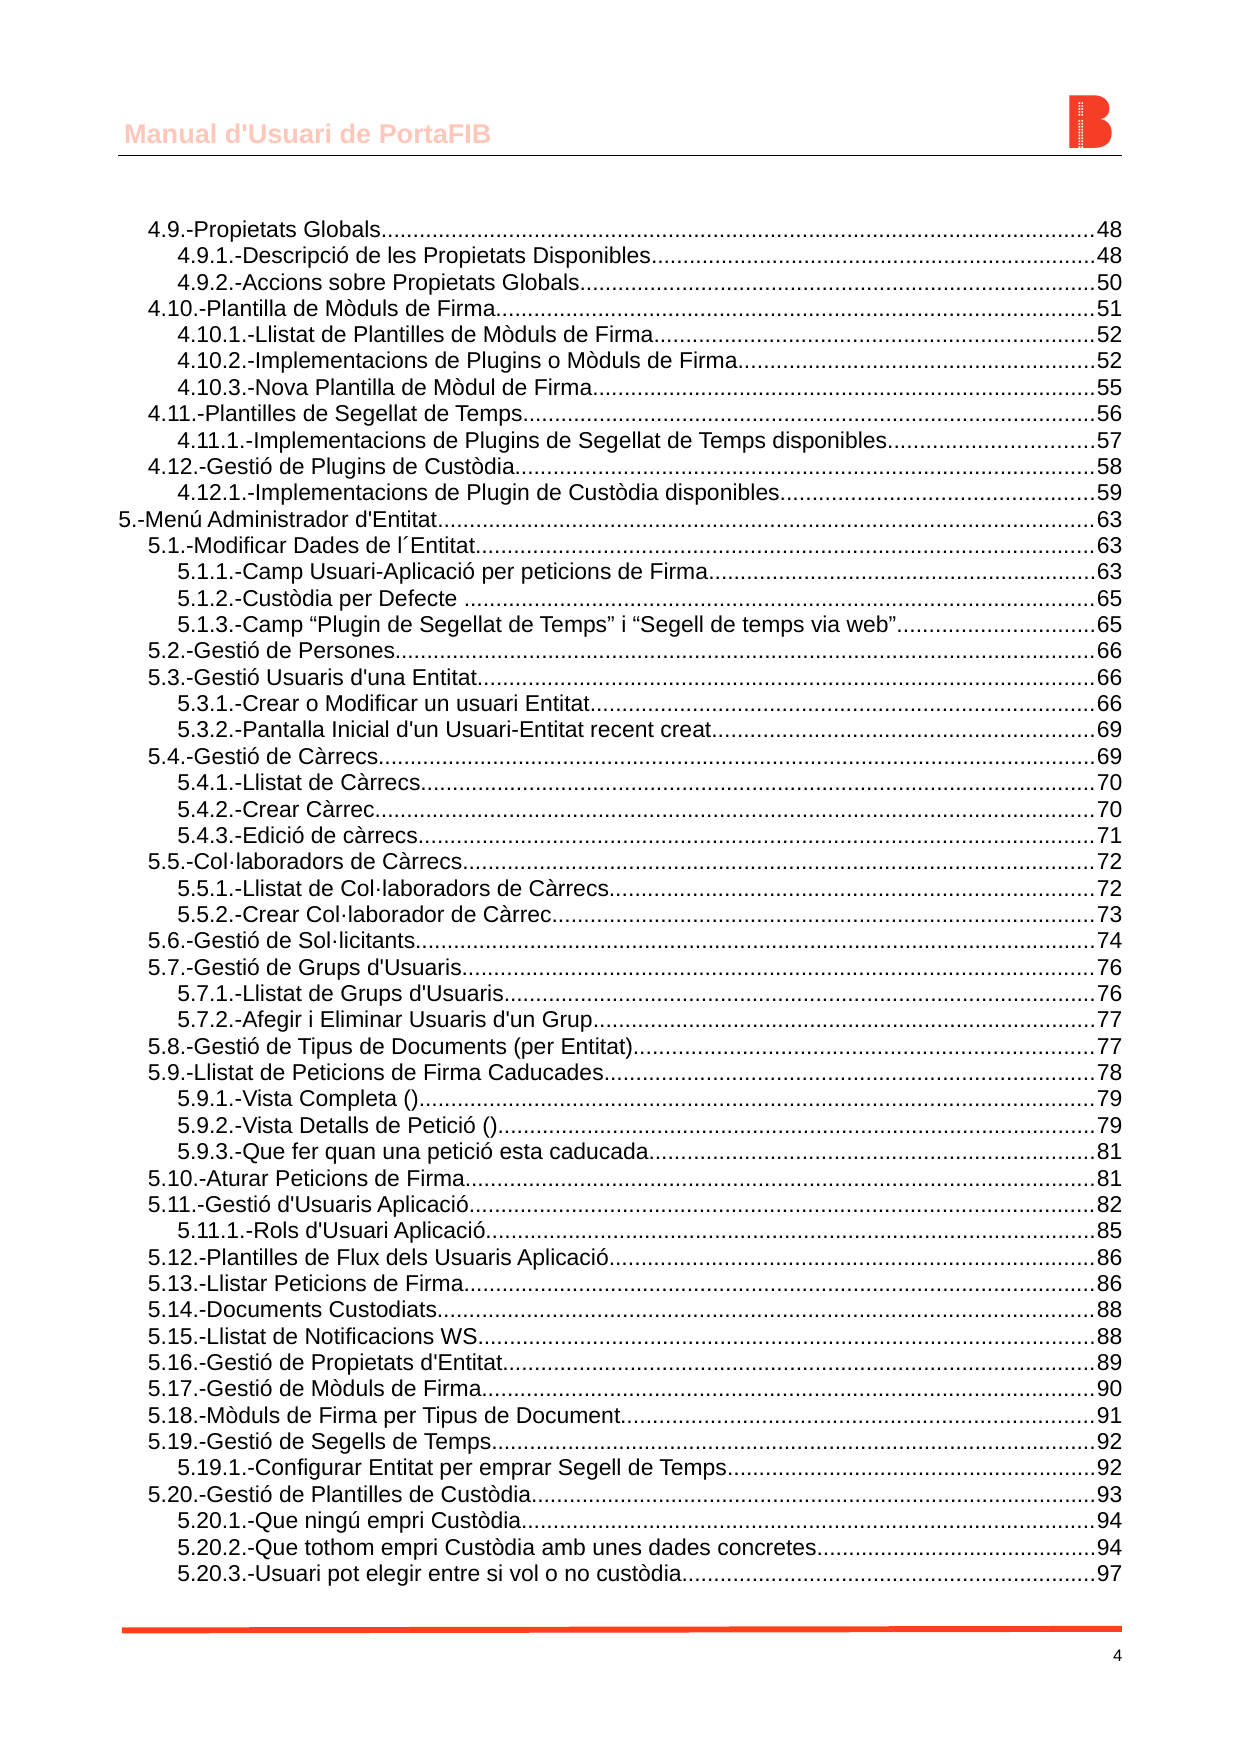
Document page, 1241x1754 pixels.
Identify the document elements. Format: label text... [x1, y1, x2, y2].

text 5.7.-Gestió de Grups d'Usuaris 76 [148, 954, 1122, 980]
text 5.1.1.-Camp Usuari-Aplicació per peticions de Firma 63 [177, 558, 1122, 585]
text 4.10.2.-Implementacions de Plugins o Mòduls de Firma 52 [177, 347, 1122, 374]
text 5.3.2.-Pantalla Inicial d'un Usuari-Entitat recent creat 69 [177, 716, 1122, 743]
text 4.11.-Plantilles de Segellat de Temps 56 [148, 400, 1122, 427]
text 5.4.3.-Edició de càrrecs 71 [177, 822, 1122, 848]
text 5.4.2.-Crear Càrrec 70 [177, 796, 1122, 822]
text 5.16.-Gestió de Propietats d'Entitat 89 [148, 1349, 1122, 1375]
text 5.8.-Gestió de Tipus de Documents (per Entitat) 77 [148, 1033, 1122, 1059]
text 5.19.-Gestió de Segells de Temps 92 [148, 1428, 1122, 1454]
text 5.11.1.-Rols d'Usuari Aplicació 85 [177, 1217, 1122, 1243]
text 5.14.-Documents Custodiats 88 [148, 1296, 1122, 1323]
text 5.2.-Gestió de Persones 66 [148, 637, 1122, 664]
text 5.3.1.-Crear o Modificar un usuari Entitat 66 [177, 690, 1122, 716]
text 5.7.1.-Llistat de Grups d'Usuaris 76 [177, 980, 1122, 1006]
text 5.9.3.-Que fer quan una petició esta caducada 81 [177, 1138, 1122, 1164]
text 5.1.3.-Camp “Plugin de Segellat de Temps” i “Segell de temps via web” 65 [177, 611, 1122, 637]
text 5.-Menú Administrador d'Entitat 63 [118, 506, 1122, 532]
text 4.9.2.-Accions sobre Propietats Globals 50 [177, 268, 1122, 295]
text 5.9.-Llistat de Peticions de Firma Caducades 78 [148, 1059, 1122, 1085]
text 5.20.-Gestió de Plantilles de Custòdia 93 [148, 1481, 1122, 1507]
text 4.12.-Gestió de Plugins de Custòdia 58 [148, 453, 1122, 479]
text 5.5.-Col·laboradors de Càrrecs 72 [148, 848, 1122, 874]
text 5.12.-Plantilles de Flux dels Usuaris Aplicació 86 [148, 1243, 1122, 1270]
text 5.4.-Gestió de Càrrecs 69 [148, 743, 1122, 769]
text 5.6.-Gestió de Sol·licitants 74 [148, 927, 1122, 954]
text 4.10.3.-Nova Plantilla de Mòdul de Firma 55 [177, 374, 1122, 400]
text 5.10.-Aturar Peticions de Firma 81 [148, 1164, 1122, 1191]
picture [1063, 94, 1117, 150]
text 4.10.-Plantilla de Mòduls de Firma 51 [148, 295, 1122, 321]
text 5.4.1.-Llistat de Càrrecs 70 [177, 769, 1122, 796]
text 5.7.2.-Afegir i Eliminar Usuaris d'un Grup 77 [177, 1006, 1122, 1033]
text 5.15.-Llistat de Notificacions WS 88 [148, 1323, 1122, 1349]
text 5.17.-Gestió de Mòduls de Firma 90 [148, 1375, 1122, 1402]
text 5.18.-Mòduls de Firma per Tipus de Document 91 [148, 1402, 1122, 1428]
text 4.11.1.-Implementacions de Plugins de Segellat de Temps disponibles 57 [177, 427, 1122, 453]
text 5.1.2.-Custòdia per Defecte 65 [177, 585, 1122, 611]
text 5.5.2.-Crear Col·laborador de Càrrec 73 [177, 901, 1122, 927]
text 4.9.-Propietats Globals 48 [148, 216, 1122, 242]
text 5.9.2.-Vista Detalls de Petició () 79 [177, 1112, 1122, 1138]
text 5.1.-Modificar Dades de l´Entitat 63 [148, 532, 1122, 558]
text 5.19.1.-Configurar Entitat per emprar Segell de Temps 92 [177, 1454, 1122, 1481]
text 5.20.3.-Usuari pot elegir entre si vol o no custòdia 97 [177, 1560, 1122, 1586]
text 4.12.1.-Implementacions de Plugin de Custòdia disponibles 59 [177, 479, 1122, 506]
text 5.11.-Gestió d'Usuaris Aplicació 82 [148, 1191, 1122, 1217]
text 5.20.1.-Que ningú empri Custòdia 94 [177, 1507, 1122, 1533]
text 4.10.1.-Llistat de Plantilles de Mòduls de Firma 52 [177, 321, 1122, 347]
text 5.3.-Gestió Usuaris d'una Entitat 66 [148, 664, 1122, 690]
text 5.20.2.-Que tothom empri Custòdia amb unes dades concretes 94 [177, 1533, 1122, 1560]
text 5.5.1.-Llistat de Col·laboradors de Càrrecs 72 [177, 874, 1122, 901]
text 5.13.-Llistar Peticions de Firma 86 [148, 1270, 1122, 1296]
text 5.9.1.-Vista Completa () 79 [177, 1085, 1122, 1112]
text 4.9.1.-Descripció de les Propietats Disponibles 48 [177, 242, 1122, 268]
